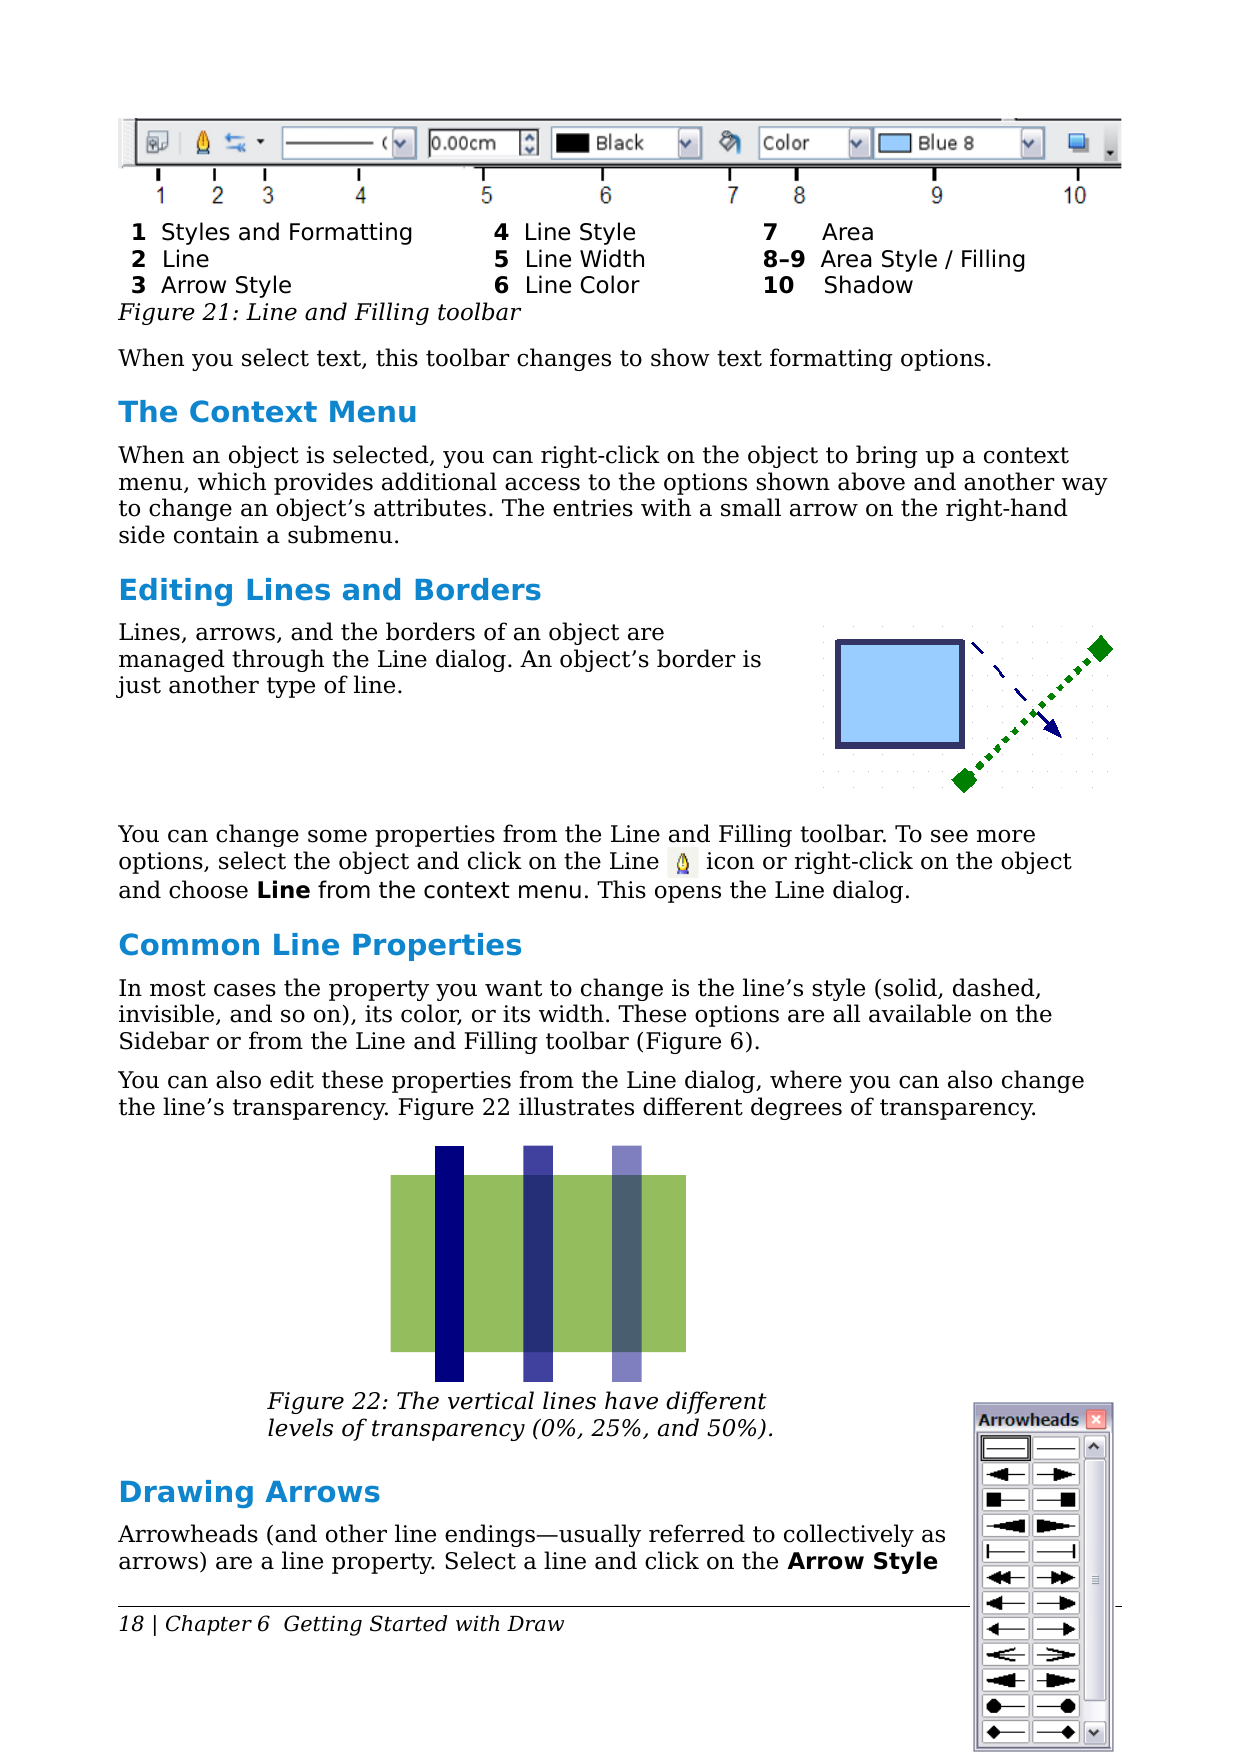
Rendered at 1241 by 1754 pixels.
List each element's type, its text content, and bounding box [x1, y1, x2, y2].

text In most cases the property you want to change is the line’s style (solid, dashed, invisible, and so on), its color, or its width. These options are all available on the Sidebar or from the Line and Filling toolbar (Figure 6). [118, 975, 1122, 1055]
text You can also edit these properties from the Line dialog, where you can also change the line’s transparency. Figure 22 illustrates different degrees of transparency. [118, 1067, 1122, 1121]
subtitle Common Line Properties [118, 928, 1122, 962]
text Figure 22: The vertical lines have different levels of transparency (0%, 25%, and 50%). [267, 1388, 809, 1442]
text Arrowheads (and other line endings—usually referred to collectively as arrows) are a line property. Select a line and click on the Arrow Style [118, 1521, 970, 1574]
subtitle The Context Menu [118, 396, 1122, 429]
text You can change some properties from the Line and Filling toolbar. To see more options, select the object and click on the Line icon or right-click on the object and choose Line from the context menu. This opens the Line dialog. [118, 821, 1122, 904]
picture [814, 619, 1123, 802]
subtitle Editing Lines and Borders [118, 573, 1122, 607]
table_cell Figure 21: Line and Filling toolbar [118, 299, 1121, 332]
table_header Lines, arrows, and the borders of an object are managed through the Line dialog. An object’s border is just another type of line. [118, 619, 772, 802]
text When you select text, this toolbar changes to show text formatting options. [118, 345, 1122, 371]
picture [667, 847, 699, 878]
table_cell 7 Area 8–9 Area Style / Filling 10 Shadow [750, 219, 1121, 299]
picture [970, 1399, 1116, 1754]
table_cell 1 Styles and Formatting 2 Line 3 Arrow Style [118, 219, 481, 299]
subtitle Drawing Arrows [118, 1475, 970, 1509]
text When an object is selected, you can right-click on the object to bring up a context menu, which provides additional access to the options shown above and another way to change an object’s attributes. The entries with a small arrow on the right-hand side contain a submenu. [118, 442, 1122, 549]
table_header [773, 619, 814, 802]
picture [118, 118, 1122, 219]
table_cell 4 Line Style 5 Line Width 6 Line Color [481, 219, 750, 299]
